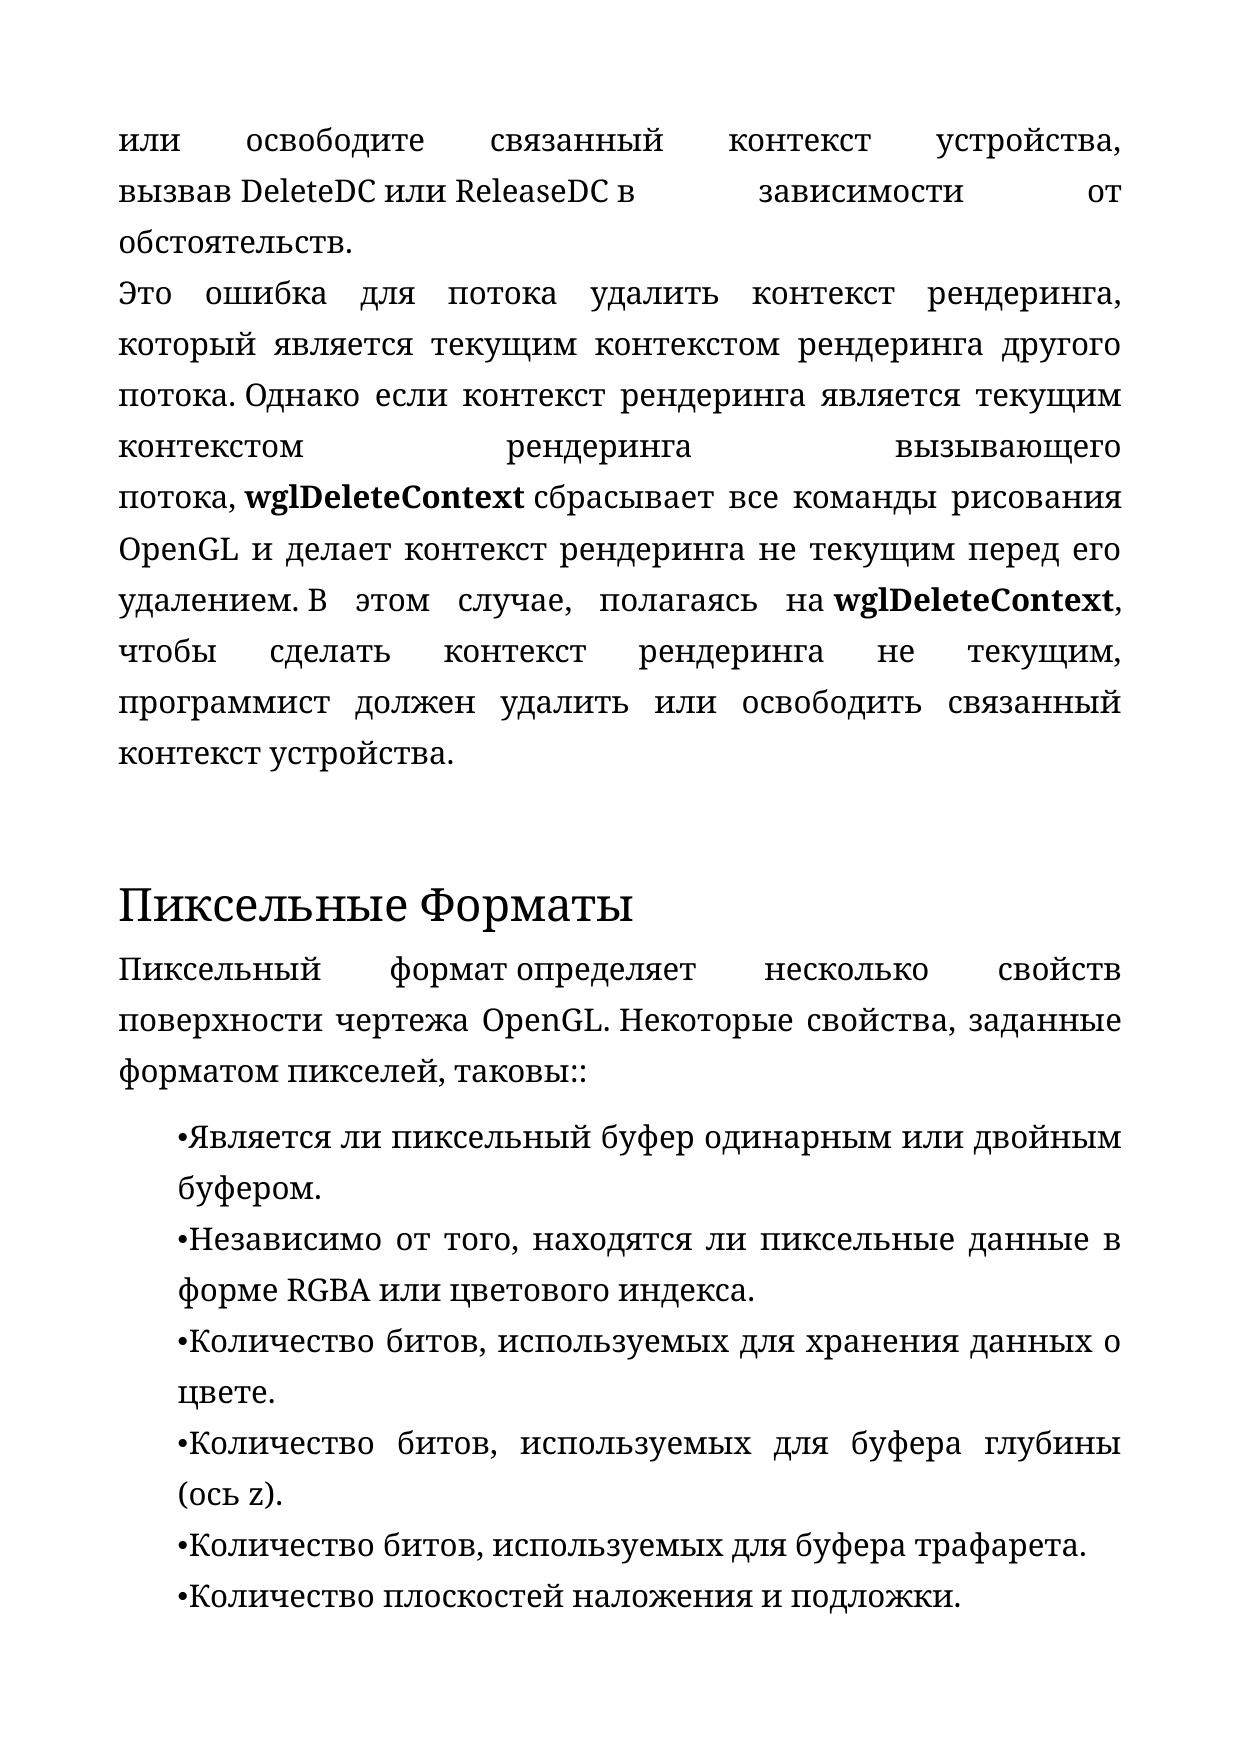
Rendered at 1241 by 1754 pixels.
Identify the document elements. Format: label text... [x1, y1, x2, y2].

list Количество битов, используемых для хранения данных о цвете. [118, 1319, 1122, 1413]
subtitle Пиксельные Форматы [118, 872, 1122, 935]
text Это ошибка для потока удалить контекст рендеринга, который является текущим контекстом рендеринга другого потока. Однако если контекст рендеринга является текущим контекстом рендеринга вызывающего потока, wglDeleteContext сбрасывает все команды рисования OpenGL и делает контекст рендеринга не текущим перед его удалением. В этом случае, полагаясь на wglDeleteContext, чтобы сделать контекст рендеринга не текущим, программист должен удалить или освободить связанный контекст устройства. [118, 271, 1122, 773]
list Количество битов, используемых для буфера глубины (ось z). [118, 1421, 1122, 1515]
list Количество битов, используемых для буфера трафарета. [118, 1523, 1122, 1566]
text Пиксельный формат определяет несколько свойств поверхности чертежа OpenGL. Некоторые свойства, заданные форматом пикселей, таковы:: [118, 947, 1122, 1092]
text или освободите связанный контекст устройства, вызвав DeleteDC или ReleaseDC в зависимости от обстоятельств. [118, 118, 1122, 263]
list Количество плоскостей наложения и подложки. [118, 1574, 1122, 1617]
list Независимо от того, находятся ли пиксельные данные в форме RGBA или цветового индекса. [118, 1217, 1122, 1311]
list Является ли пиксельный буфер одинарным или двойным буфером. [118, 1115, 1122, 1208]
